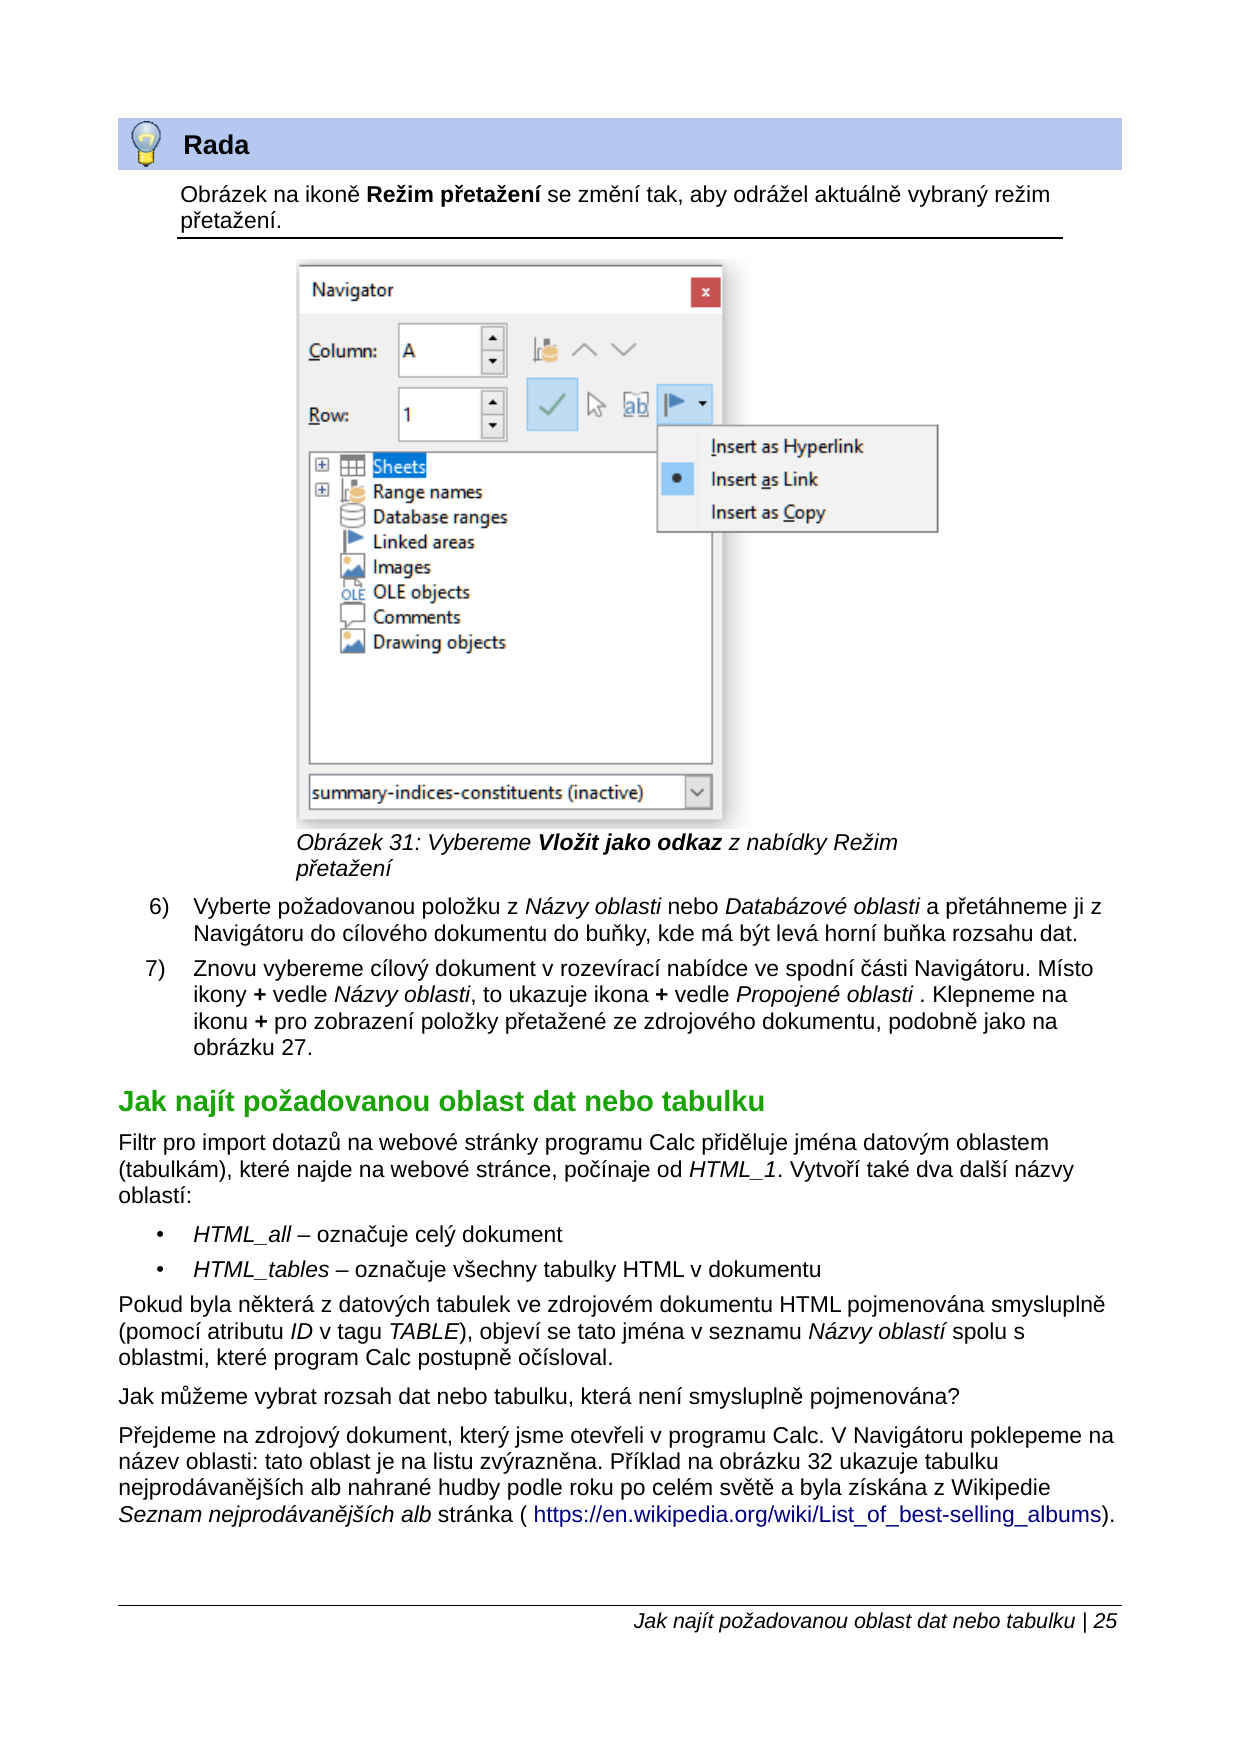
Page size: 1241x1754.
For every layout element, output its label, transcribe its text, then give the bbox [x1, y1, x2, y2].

picture [119, 119, 170, 170]
list HTML_all – označuje celý dokument [156, 1221, 1122, 1247]
list Znovu vybereme cílový dokument v rozevírací nabídce ve spodní části Navigátoru. Místo ikony + vedle Názvy oblasti, to ukazuje ikona + vedle Propojené oblasti . Klepneme na ikonu + pro zobrazení položky přetažené ze zdrojového dokumentu, podobně jako na obrázku 27. [165, 955, 1122, 1060]
text Přejdeme na zdrojový dokument, který jsme otevřeli v programu Calc. V Navigátoru poklepeme na název oblasti: tato oblast je na listu zvýrazněna. Příklad na obrázku 32 ukazuje tabulku nejprodávanějších alb nahrané hudby podle roku po celém světě a byla získána z Wikipedie Seznam nejprodávanějších alb stránka ( https://en.wikipedia.org/wiki/List_of_best-selling_albums). [118, 1422, 1122, 1527]
subtitle Rada [118, 118, 1122, 170]
text Pokud byla některá z datových tabulek ve zdrojovém dokumentu HTML pojmenována smysluplně (pomocí atributu ID v tagu TABLE), objeví se tato jména v seznamu Názvy oblastí spolu s oblastmi, které program Calc postupně očísloval. [118, 1291, 1122, 1370]
list Filtr pro import dotazů na webové stránky programu Calc přiděluje jména datovým oblastem (tabulkám), které najde na webové stránce, počínaje od HTML_1. Vytvoří také dva další názvy oblastí: [118, 1129, 1122, 1208]
text Jak můžeme vybrat rozsah dat nebo tabulku, která není smysluplně pojmenována? [118, 1383, 1122, 1409]
text Obrázek 31: Vybereme Vložit jako odkaz z nabídky Režim přetažení [296, 829, 944, 881]
picture [296, 259, 945, 829]
list Vyberte požadovanou položku z Názvy oblasti nebo Databázové oblasti a přetáhneme ji z Navigátoru do cílového dokumentu do buňky, kde má být levá horní buňka rozsahu dat. [169, 893, 1122, 946]
list HTML_tables – označuje všechny tabulky HTML v dokumentu [156, 1256, 1122, 1282]
subtitle Jak najít požadovanou oblast dat nebo tabulku [118, 1084, 1122, 1117]
text Obrázek na ikoně Režim přetažení se změní tak, aby odrážel aktuálně vybraný režim přetažení. [177, 178, 1063, 237]
